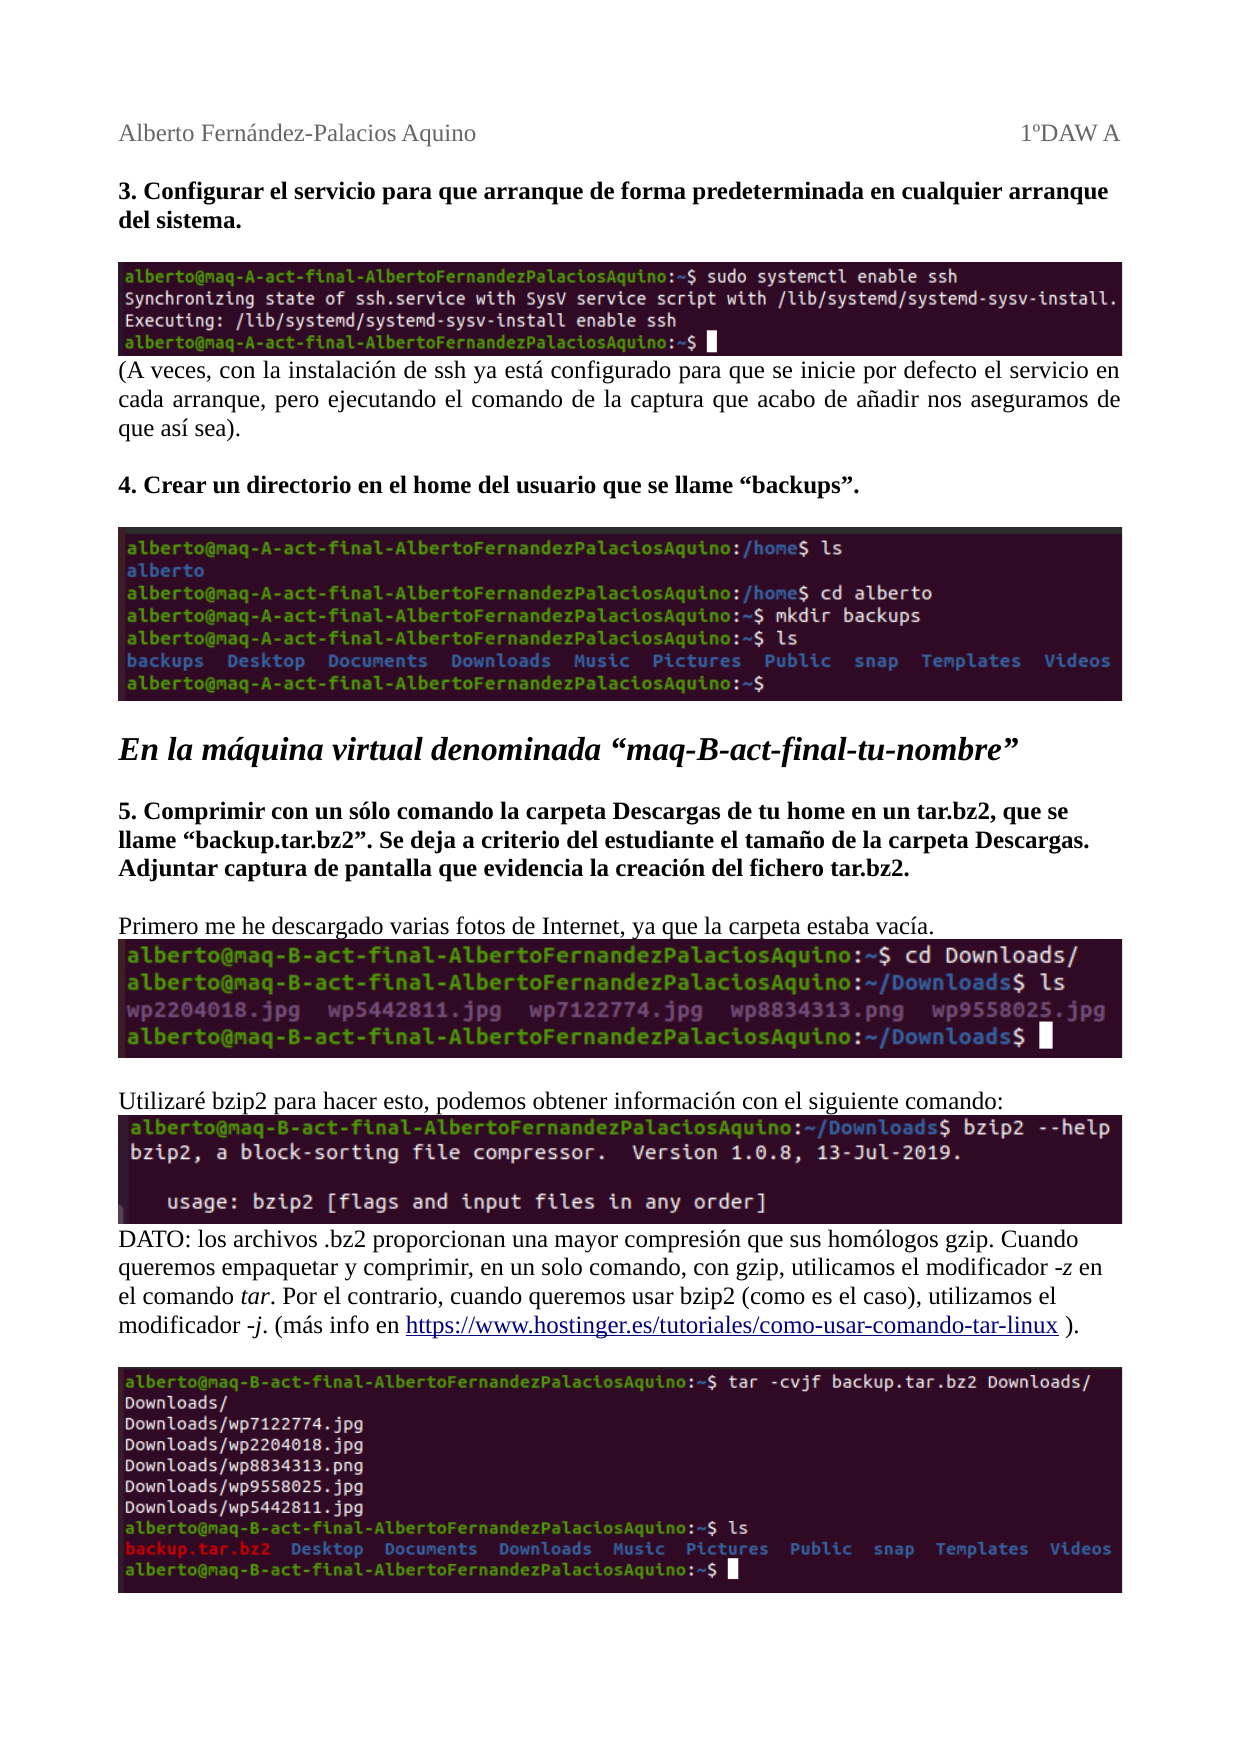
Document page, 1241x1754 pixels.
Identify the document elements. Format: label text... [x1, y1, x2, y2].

picture [118, 1115, 1123, 1224]
text (A veces, con la instalación de ssh ya está configurado para que se inicie por defecto el servicio en cada arranque, pero ejecutando el comando de la captura que acabo de añadir nos aseguramos de que así sea). [118, 356, 1122, 441]
picture [118, 262, 1123, 356]
text DATO: los archivos .bz2 proporcionan una mayor compresión que sus homólogos gzip. Cuando queremos empaquetar y comprimir, en un solo comando, con gzip, utilicamos el modificador -z en el comando tar. Por el contrario, cuando queremos usar bzip2 (como es el caso), utilizamos el modificador -j. (más info en https://www.hostinger.es/tutoriales/como-usar-comando-tar-linux ). [118, 1224, 1122, 1339]
text 3. Configurar el servicio para que arranque de forma predeterminada en cualquier arranque del sistema. [118, 176, 1122, 234]
text Primero me he descargado varias fotos de Internet, ya que la carpeta estaba vacía. [118, 911, 1122, 939]
picture [118, 527, 1123, 701]
picture [118, 1367, 1123, 1593]
text Utilizaré bzip2 para hacer esto, podemos obtener información con el siguiente comando: [118, 1086, 1122, 1115]
text 4. Crear un directorio en el home del usuario que se llame “backups”. [118, 470, 1122, 499]
text En la máquina virtual denominada “maq-B-act-final-tu-nombre” [118, 729, 1122, 767]
text 5. Comprimir con un sólo comando la carpeta Descargas de tu home en un tar.bz2, que se llame “backup.tar.bz2”. Se deja a criterio del estudiante el tamaño de la carpeta Descargas. Adjuntar captura de pantalla que evidencia la creación del fichero tar.bz2. [118, 796, 1122, 882]
picture [118, 939, 1123, 1058]
